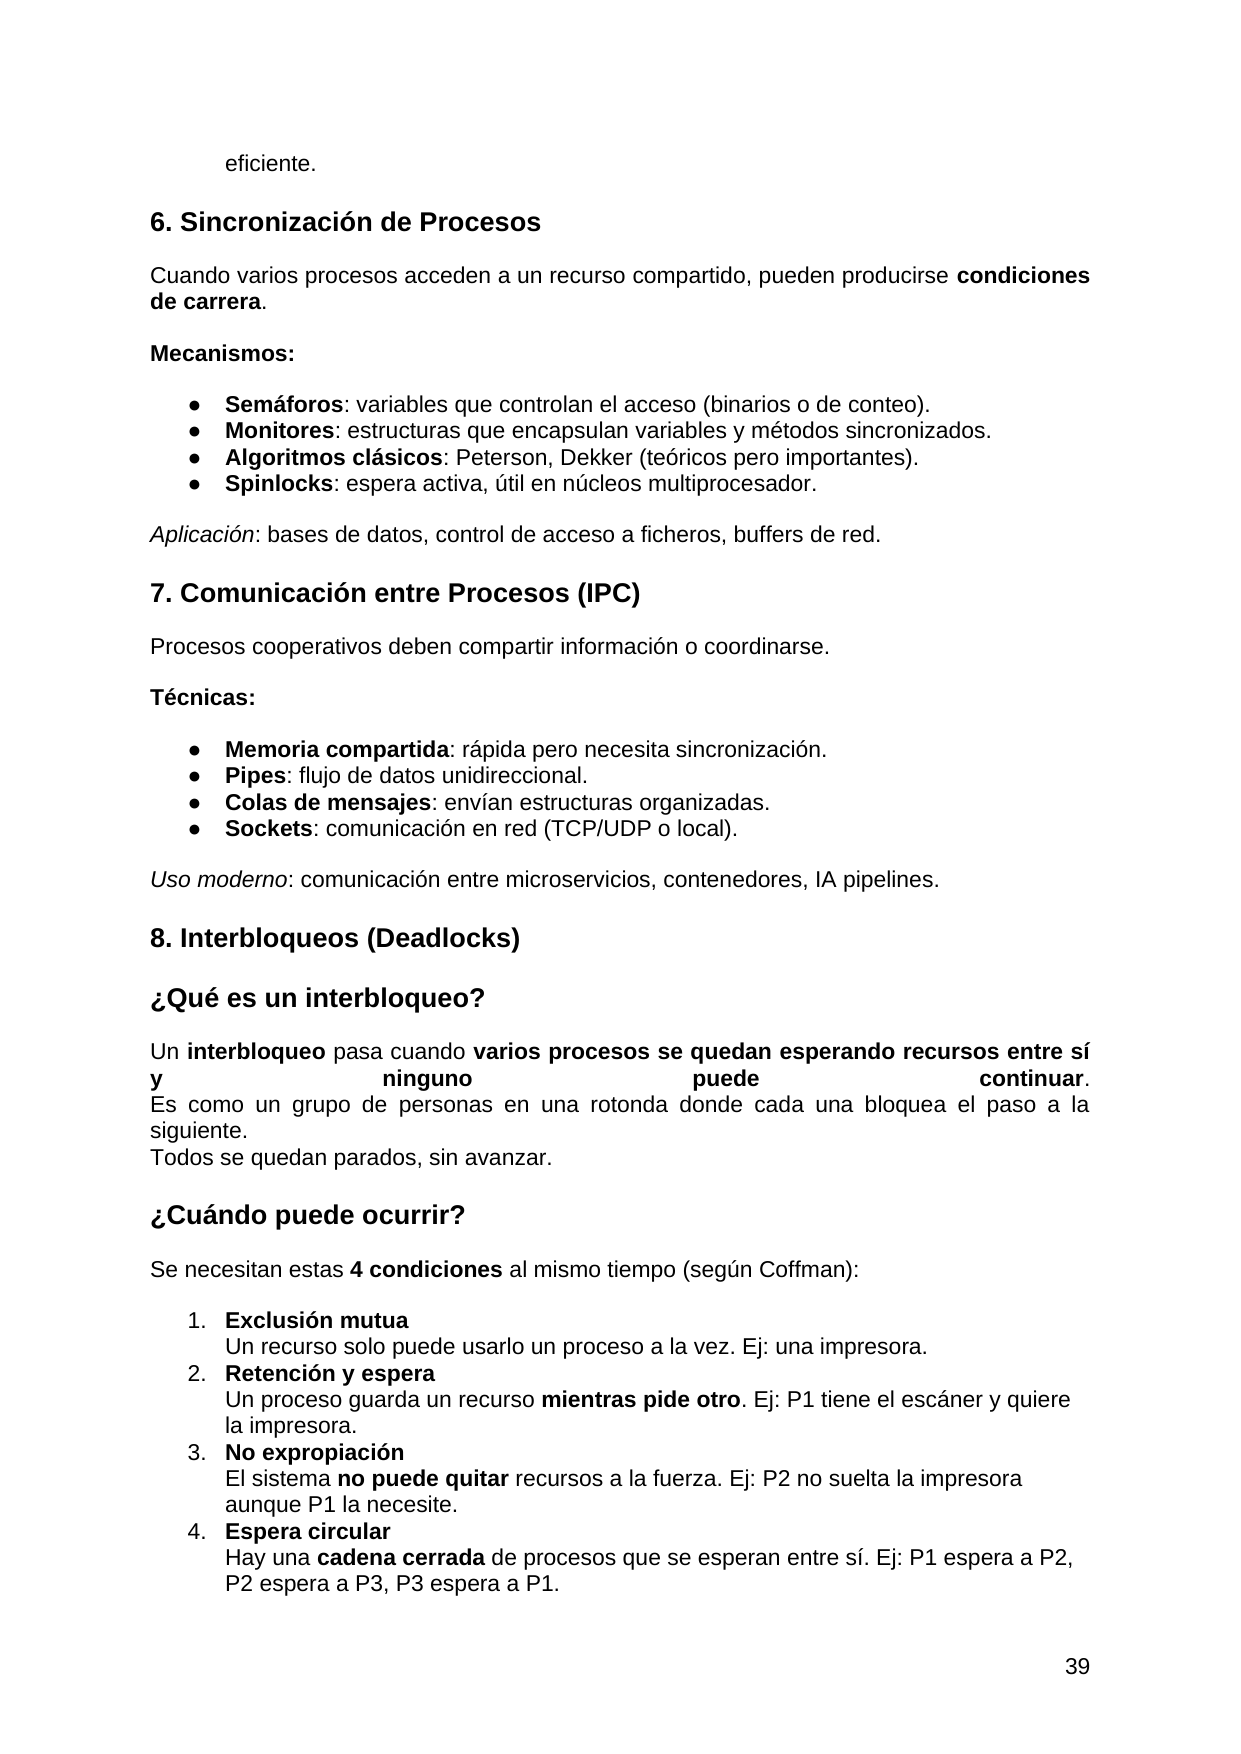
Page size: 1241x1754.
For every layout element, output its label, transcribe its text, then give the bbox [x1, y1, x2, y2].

text Se necesitan estas 4 condiciones al mismo tiempo (según Coffman): [150, 1256, 1090, 1282]
text Procesos cooperativos deben compartir información o coordinarse. [150, 633, 1090, 659]
list Colas de mensajes: envían estructuras organizadas. [187, 788, 1090, 815]
list Memoria compartida: rápida pero necesita sincronización. [187, 736, 1090, 762]
text Un interbloqueo pasa cuando varios procesos se quedan esperando recursos entre sí y ninguno puede continuar. Es como un grupo de personas en una rotonda donde cada una bloquea el paso a la siguiente. Todos se quedan parados, sin avanzar. [150, 1038, 1090, 1170]
subtitle 7. Comunicación entre Procesos (IPC) [150, 577, 1090, 608]
list Semáforos: variables que controlan el acceso (binarios o de conteo). [187, 391, 1090, 417]
text Uso moderno: comunicación entre microservicios, contenedores, IA pipelines. [150, 866, 1090, 892]
subtitle Mecanismos: [150, 339, 1090, 366]
subtitle ¿Cuándo puede ocurrir? [150, 1199, 1090, 1231]
text Cuando varios procesos acceden a un recurso compartido, pueden producirse condiciones de carrera. [150, 262, 1090, 314]
list Exclusión mutua Un recurso solo puede usarlo un proceso a la vez. Ej: una impresora. [187, 1307, 1090, 1359]
list Espera circular Hay una cadena cerrada de procesos que se esperan entre sí. Ej: P1 espera a P2, P2 espera a P3, P3 espera a P1. [187, 1518, 1090, 1597]
subtitle 6. Sincronización de Procesos [150, 206, 1090, 237]
subtitle ¿Qué es un interbloqueo? [150, 982, 1090, 1013]
list No expropiación El sistema no puede quitar recursos a la fuerza. Ej: P2 no suelta la impresora aunque P1 la necesite. [187, 1439, 1090, 1518]
subtitle 8. Interbloqueos (Deadlocks) [150, 922, 1090, 953]
list Pipes: flujo de datos unidireccional. [187, 762, 1090, 788]
list Monitores: estructuras que encapsulan variables y métodos sincronizados. [187, 417, 1090, 443]
list eficiente. [187, 150, 1090, 176]
list Retención y espera Un proceso guarda un recurso mientras pide otro. Ej: P1 tiene el escáner y quiere la impresora. [187, 1359, 1090, 1439]
list Algoritmos clásicos: Peterson, Dekker (teóricos pero importantes). [187, 443, 1090, 470]
text Aplicación: bases de datos, control de acceso a ficheros, buffers de red. [150, 521, 1090, 548]
list Sockets: comunicación en red (TCP/UDP o local). [187, 815, 1090, 841]
list Spinlocks: espera activa, útil en núcleos multiprocesador. [187, 470, 1090, 496]
subtitle Técnicas: [150, 684, 1090, 711]
